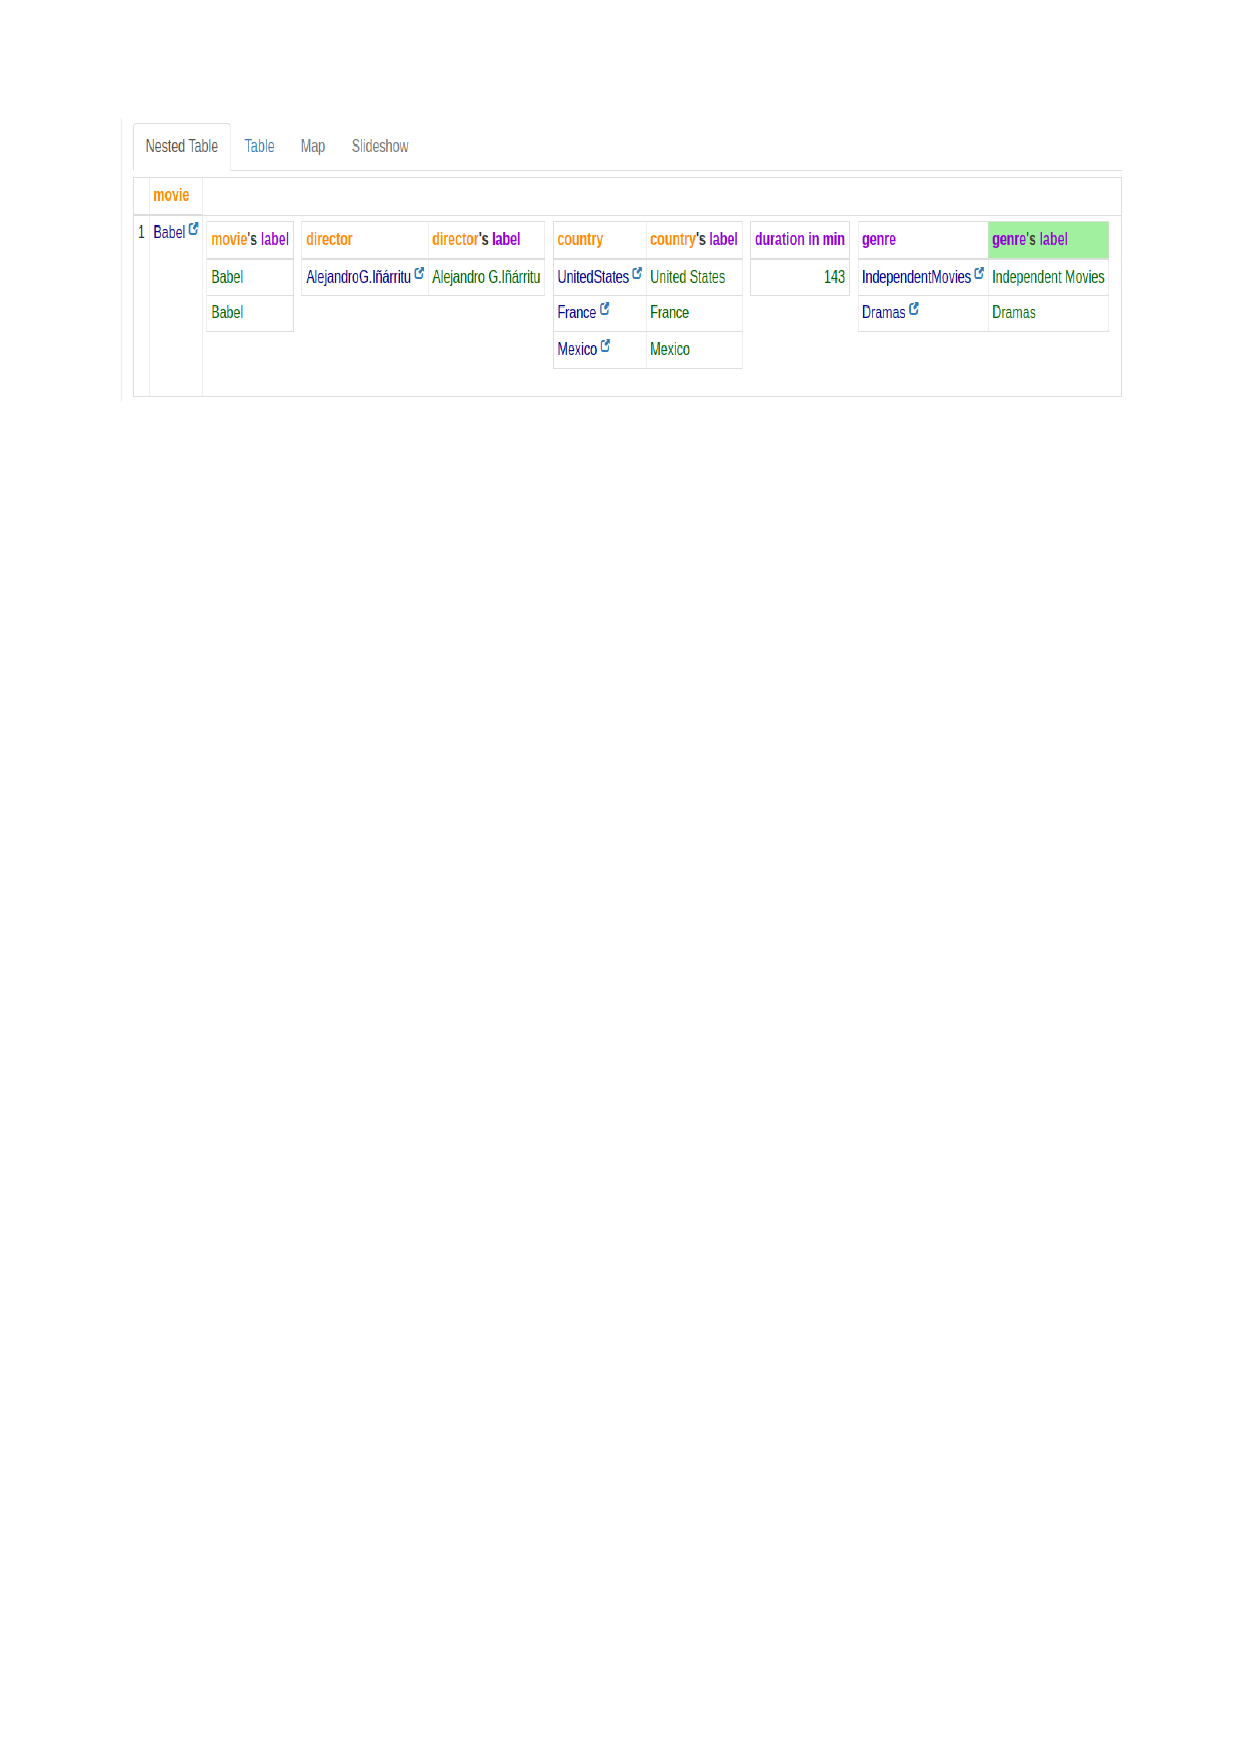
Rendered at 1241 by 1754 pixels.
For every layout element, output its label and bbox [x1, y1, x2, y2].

picture [118, 118, 1123, 402]
